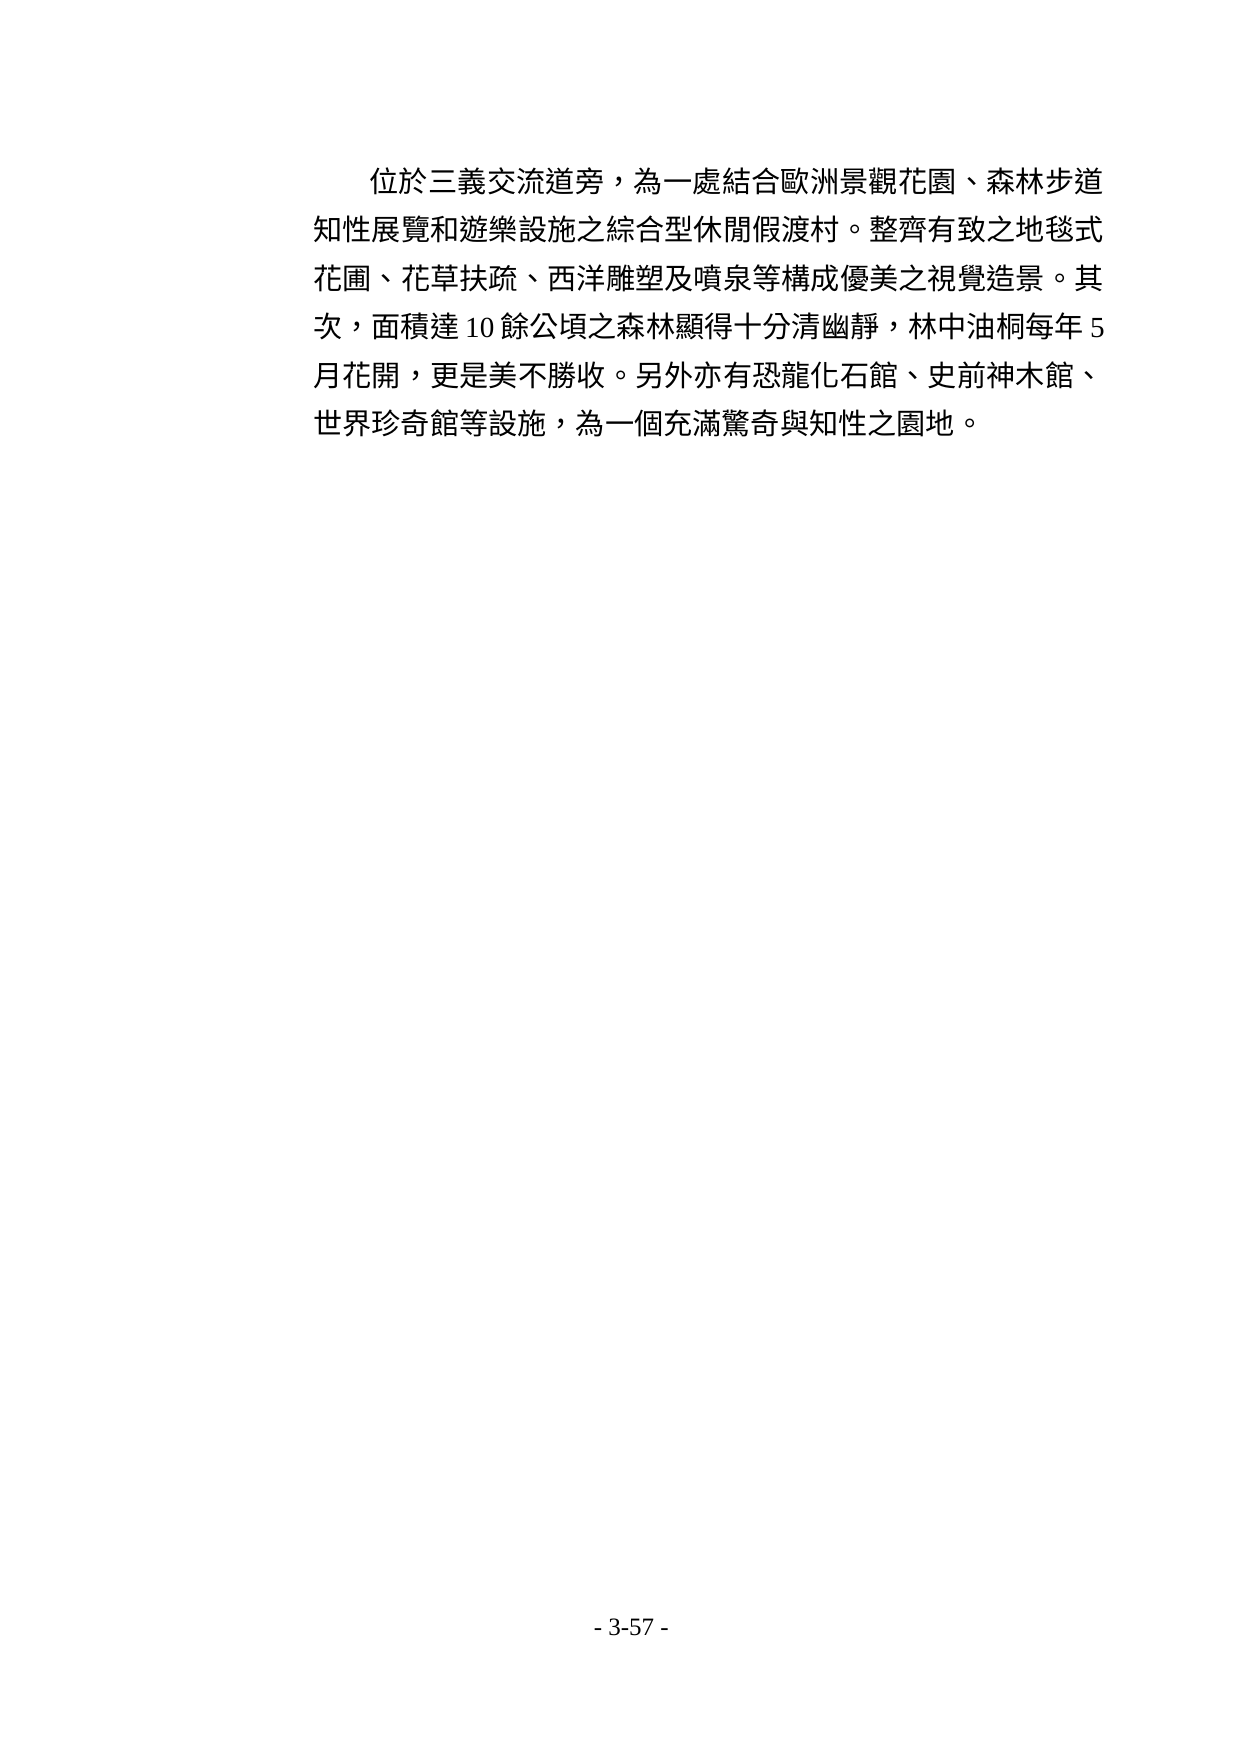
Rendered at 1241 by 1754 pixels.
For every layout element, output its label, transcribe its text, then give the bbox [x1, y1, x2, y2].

text 位於三義交流道旁，為一處結合歐洲景觀花園、森林步道、知性展覽和遊樂設施之綜合型休閒假渡村。整齊有致之地毯式花圃、花草扶疏、西洋雕塑及噴泉等構成優美之視覺造景。其次，面積達10餘公頃之森林顯得十分清幽靜，林中油桐每年5月花開，更是美不勝收。另外亦有恐龍化石館、史前神木館、世界珍奇館等設施，為一個充滿驚奇與知性之園地。 [313, 158, 1104, 443]
